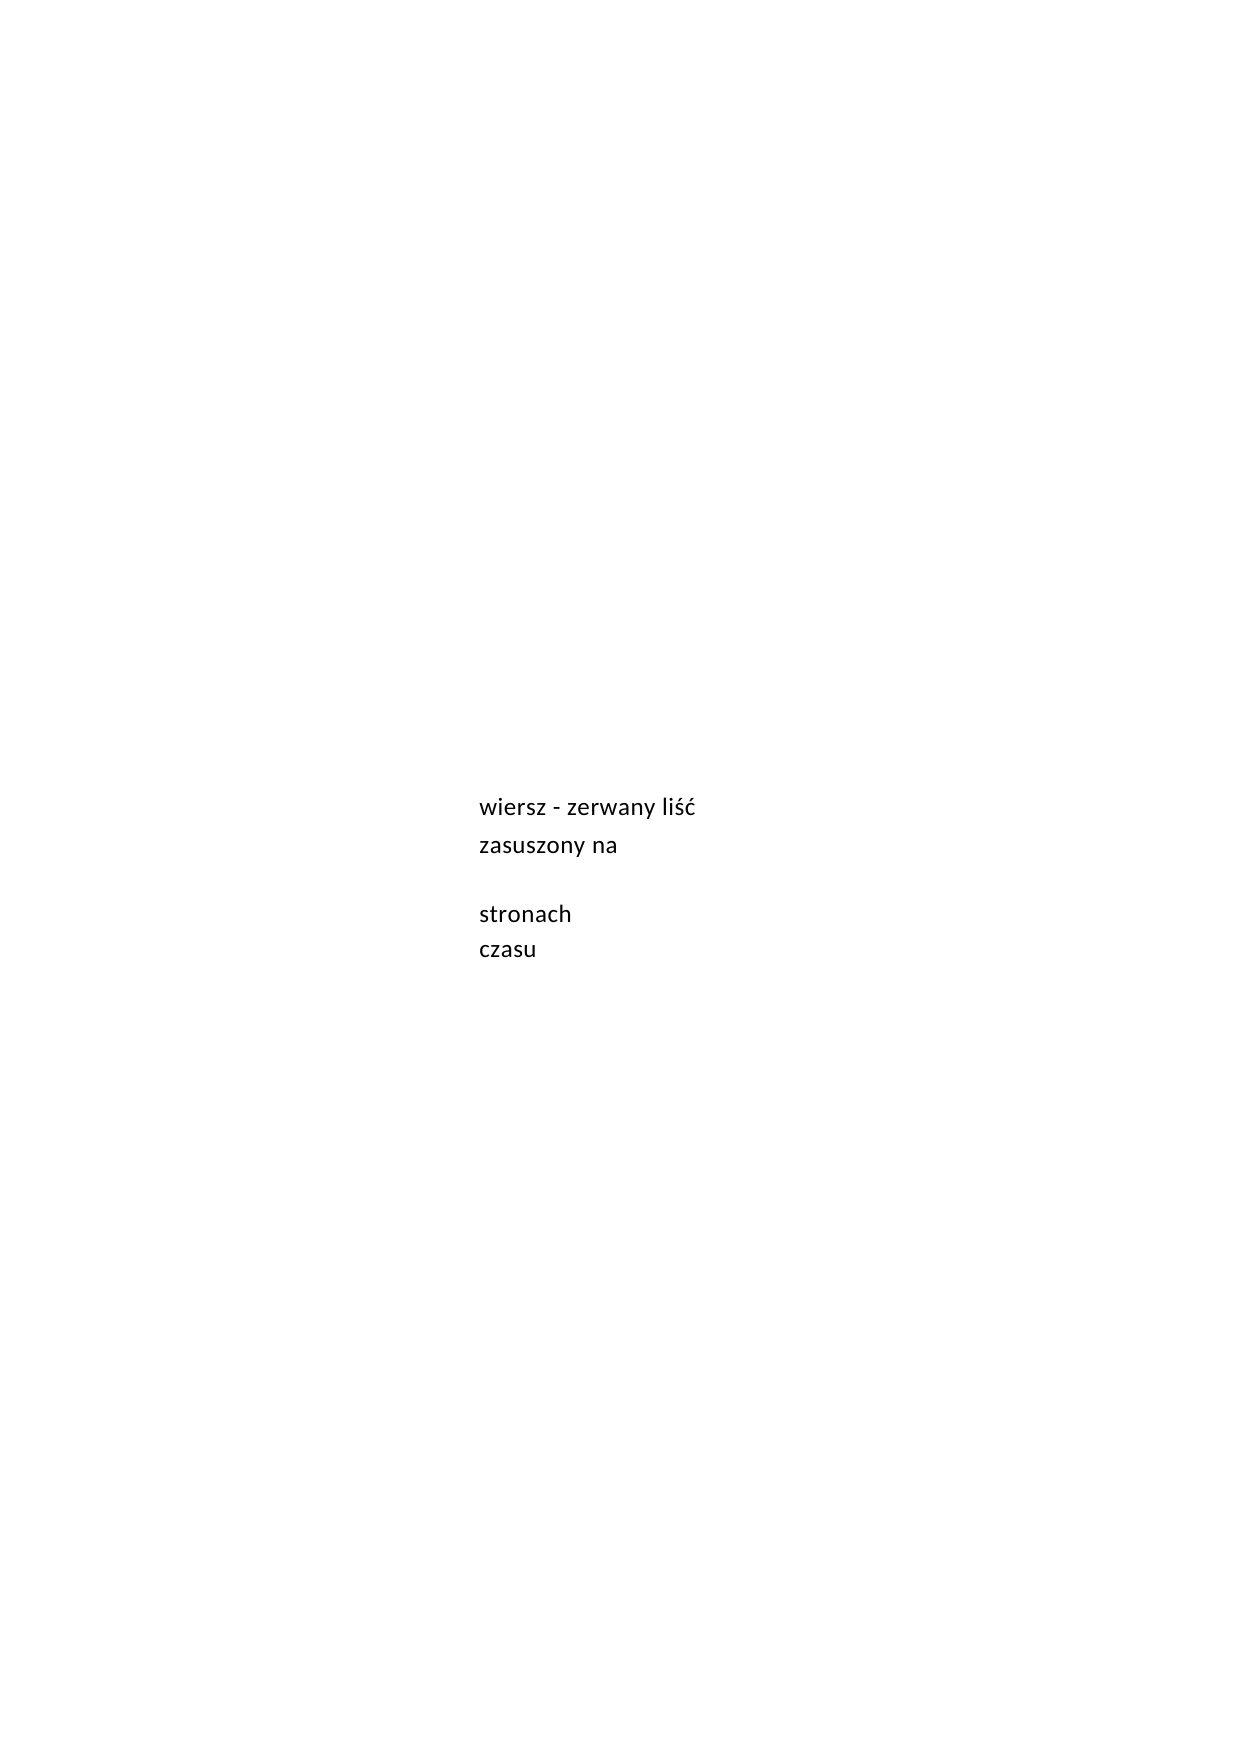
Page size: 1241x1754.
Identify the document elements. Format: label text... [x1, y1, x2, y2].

text stronach [479, 903, 766, 928]
text czasu [479, 937, 766, 962]
text wiersz - zerwany liść zasuszony na [479, 785, 739, 861]
